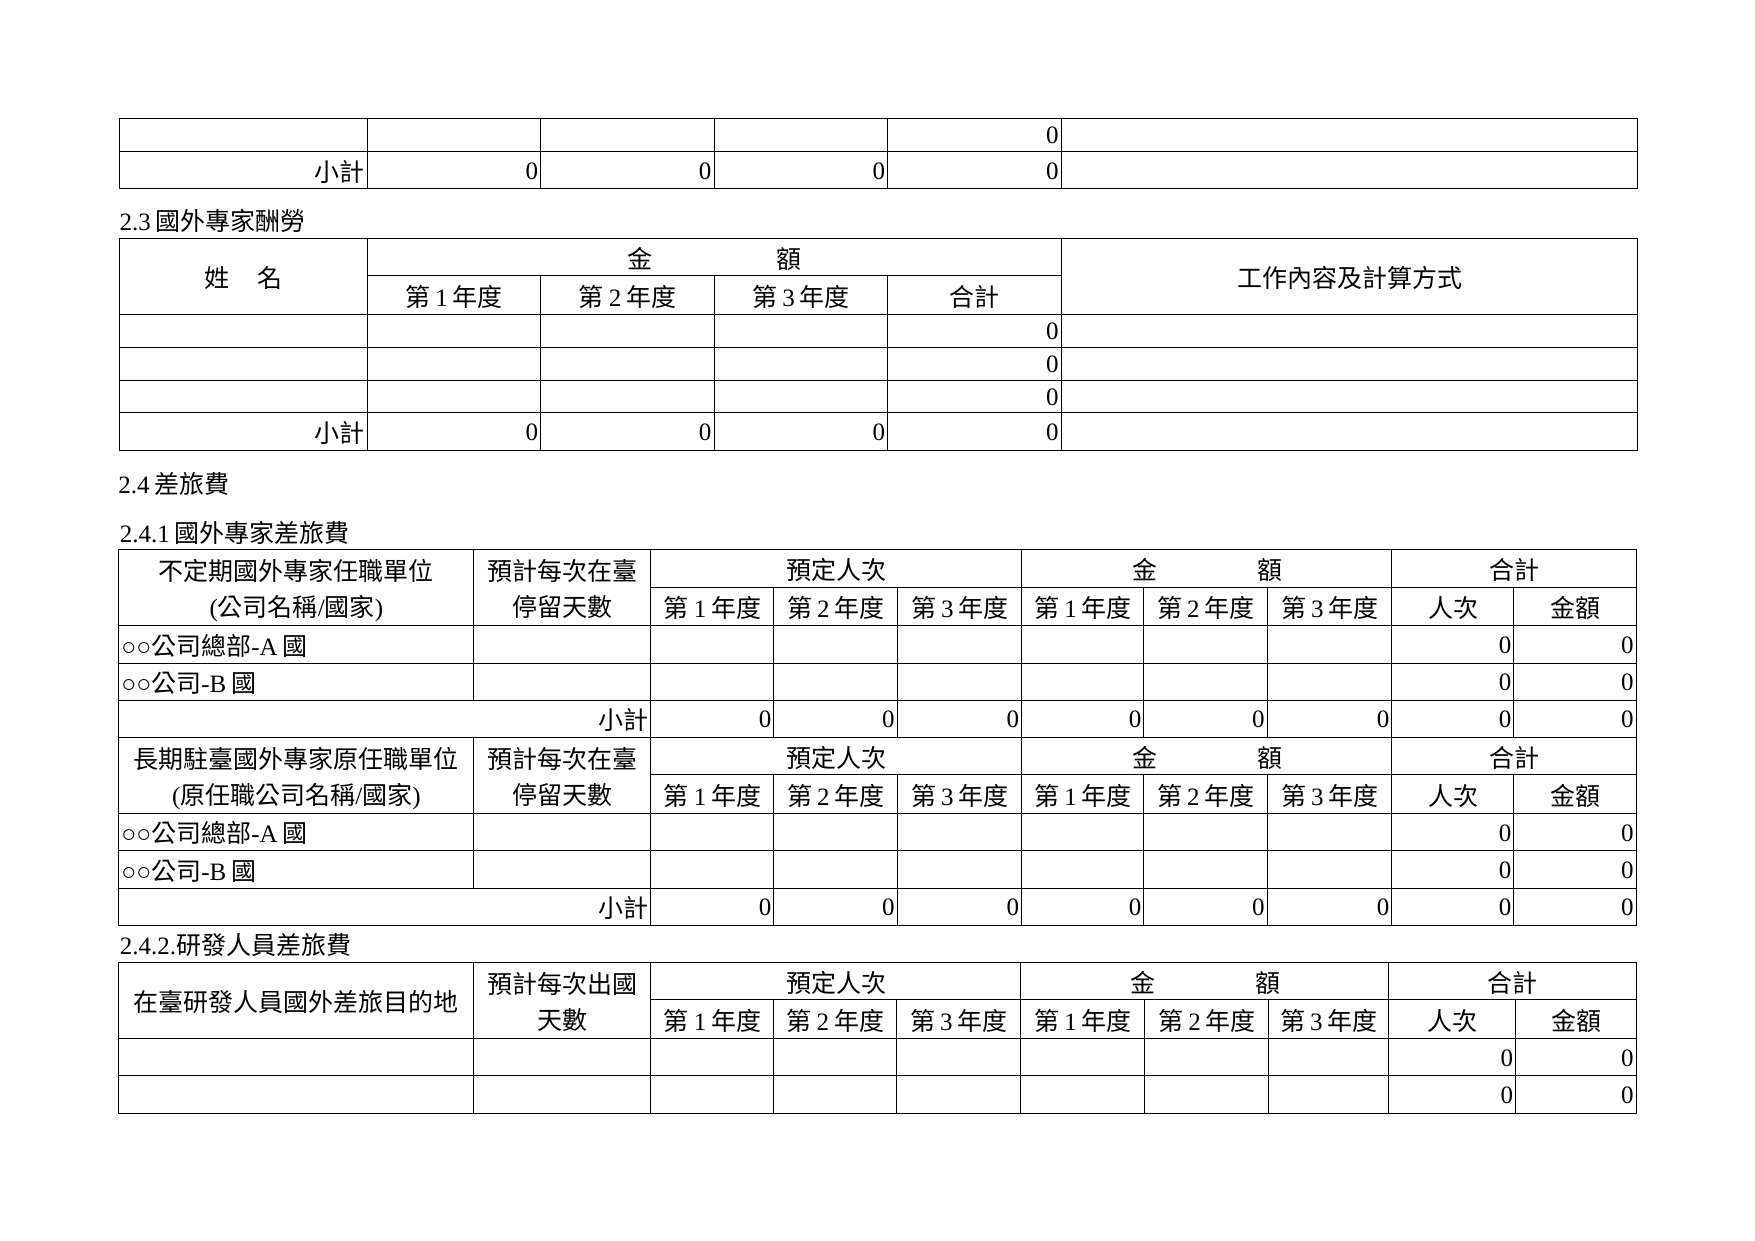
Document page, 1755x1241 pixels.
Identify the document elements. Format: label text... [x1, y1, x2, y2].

table_header 不定期國外專家任職單位 (公司名稱/國家) [119, 550, 473, 625]
table_cell ○○公司-B國 [119, 664, 473, 700]
table_cell [651, 1076, 773, 1112]
table_cell 0 [1514, 701, 1636, 737]
table_cell 0 [1392, 851, 1513, 887]
table_cell 預計每次在臺停留天數 [474, 738, 650, 813]
table_cell 0 [1392, 701, 1513, 737]
table_header 金 額 [368, 239, 1061, 275]
table_cell 0 [1389, 1039, 1515, 1075]
table_cell 第2年度 [541, 276, 714, 314]
table_cell [774, 664, 897, 700]
table_cell 0 [1268, 889, 1391, 925]
table_cell [898, 814, 1021, 850]
text 2.4.1國外專家差旅費 [119, 513, 1636, 549]
table_cell 0 [1514, 664, 1636, 700]
table_cell ○○公司-B國 [119, 851, 473, 887]
table_cell 第3年度 [898, 775, 1021, 813]
table_cell 0 [1268, 701, 1391, 737]
table_header 預計每次在臺停留天數 [474, 550, 650, 625]
table_cell [898, 664, 1021, 700]
table_cell [541, 315, 714, 347]
table_cell [541, 348, 714, 379]
table_header 預計每次出國天數 [474, 963, 650, 1038]
table_cell [1144, 814, 1267, 850]
table_cell 第2年度 [1144, 775, 1267, 813]
table_cell [1021, 1076, 1144, 1112]
text 2.4.2.研發人員差旅費 [119, 926, 1636, 962]
table_header 合計 [1392, 550, 1636, 587]
table_cell [1268, 851, 1391, 887]
table_cell [715, 119, 887, 151]
table_header 在臺研發人員國外差旅目的地 [119, 963, 473, 1038]
table_cell [715, 315, 887, 347]
table_header 金 額 [1021, 963, 1388, 999]
table_cell [474, 1076, 650, 1112]
table_cell 0 [1392, 889, 1513, 925]
table_cell [774, 1039, 896, 1075]
table_cell [1268, 814, 1391, 850]
table_cell [368, 315, 540, 347]
table_cell 金 額 [1022, 738, 1391, 774]
table_cell 小計 [119, 889, 650, 925]
table_cell 0 [541, 152, 714, 188]
table_cell [1145, 1039, 1268, 1075]
table_cell [774, 851, 897, 887]
table_cell 0 [1022, 701, 1143, 737]
table_cell 金額 [1514, 588, 1636, 625]
table_cell 0 [541, 413, 714, 449]
table_cell 第1年度 [1022, 588, 1143, 625]
table_cell 0 [774, 701, 897, 737]
table_header 姓 名 [120, 239, 367, 314]
table_cell [1021, 1039, 1144, 1075]
table_cell [1062, 119, 1637, 151]
table_cell 第2年度 [774, 775, 897, 813]
table_cell 人次 [1389, 1000, 1515, 1038]
table_cell 第1年度 [651, 1000, 773, 1038]
table_cell 第2年度 [1145, 1000, 1268, 1038]
table_cell ○○公司總部-A國 [119, 626, 473, 662]
table_cell ○○公司總部-A國 [119, 814, 473, 850]
table_cell [1062, 413, 1637, 449]
table_cell 0 [898, 889, 1021, 925]
table_cell 0 [368, 413, 540, 449]
table_cell 第3年度 [898, 588, 1021, 625]
table_cell 0 [1022, 889, 1143, 925]
table_cell 第3年度 [1269, 1000, 1388, 1038]
table_cell 0 [888, 381, 1061, 412]
table_cell 第3年度 [715, 276, 887, 314]
table_cell [715, 381, 887, 412]
table_cell 0 [368, 152, 540, 188]
table_cell [1022, 626, 1143, 662]
table_cell 0 [651, 889, 773, 925]
table_cell 小計 [120, 152, 367, 188]
table_cell [119, 1076, 473, 1112]
table_cell [1268, 626, 1391, 662]
table_cell 0 [1514, 814, 1636, 850]
table_cell 0 [715, 152, 887, 188]
table_cell [898, 851, 1021, 887]
table_cell [368, 119, 540, 151]
table_cell 金額 [1516, 1000, 1636, 1038]
table_cell [1062, 315, 1637, 347]
table_cell 0 [715, 413, 887, 449]
table_cell 第1年度 [1021, 1000, 1144, 1038]
table_cell [1022, 851, 1143, 887]
table_header 合計 [1389, 963, 1636, 999]
table_cell [1144, 664, 1267, 700]
table_cell [1022, 814, 1143, 850]
table_cell [368, 381, 540, 412]
table_cell 0 [774, 889, 897, 925]
table_cell [1145, 1076, 1268, 1112]
table_cell 0 [888, 152, 1061, 188]
table_cell 第2年度 [774, 588, 897, 625]
table_cell 第3年度 [1268, 775, 1391, 813]
table_cell [1022, 664, 1143, 700]
table_cell 長期駐臺國外專家原任職單位(原任職公司名稱/國家) [119, 738, 473, 813]
table_cell [1144, 626, 1267, 662]
table_cell 0 [1516, 1039, 1636, 1075]
table_cell [1144, 851, 1267, 887]
table_header 預定人次 [651, 550, 1021, 587]
table_cell 0 [888, 413, 1061, 449]
table_cell 0 [1516, 1076, 1636, 1112]
table_cell [474, 664, 650, 700]
table_cell 第1年度 [1022, 775, 1143, 813]
table_cell [120, 315, 367, 347]
table_cell [541, 119, 714, 151]
table_cell 第2年度 [774, 1000, 896, 1038]
table_cell 0 [888, 348, 1061, 379]
text 2.4差旅費 [118, 463, 1636, 501]
table_cell 0 [1392, 814, 1513, 850]
table_cell [120, 348, 367, 379]
table_cell 小計 [119, 701, 650, 737]
table_cell [474, 1039, 650, 1075]
table_cell [1062, 348, 1637, 379]
table_cell 第3年度 [897, 1000, 1020, 1038]
table_cell 第1年度 [651, 775, 773, 813]
table_cell 金額 [1514, 775, 1636, 813]
table_cell [368, 348, 540, 379]
table_cell [119, 1039, 473, 1075]
table_cell 0 [1514, 851, 1636, 887]
table_cell 人次 [1392, 775, 1513, 813]
table_cell 第3年度 [1268, 588, 1391, 625]
table_cell 0 [1144, 701, 1267, 737]
table_header 金 額 [1022, 550, 1391, 587]
table_cell [1268, 664, 1391, 700]
table_header 工作內容及計算方式 [1062, 239, 1637, 314]
table_cell 合計 [1392, 738, 1636, 774]
table_cell 0 [888, 315, 1061, 347]
table_cell 0 [1144, 889, 1267, 925]
table_cell 第2年度 [1144, 588, 1267, 625]
table_cell [651, 814, 773, 850]
table_cell [541, 381, 714, 412]
table_cell 0 [1392, 664, 1513, 700]
table_cell [897, 1076, 1020, 1112]
table_cell 預定人次 [651, 738, 1021, 774]
table_cell 0 [1389, 1076, 1515, 1112]
table_cell [474, 626, 650, 662]
table_cell [120, 381, 367, 412]
table_cell [715, 348, 887, 379]
table_cell 人次 [1392, 588, 1513, 625]
table_cell [774, 1076, 896, 1112]
table_cell [651, 1039, 773, 1075]
table_cell [1269, 1039, 1388, 1075]
table_cell [1062, 152, 1637, 188]
table_cell 小計 [120, 413, 367, 449]
text 2.3國外專家酬勞 [119, 202, 1636, 238]
table_cell 0 [1514, 889, 1636, 925]
table_cell [651, 626, 773, 662]
table_cell [898, 626, 1021, 662]
table_cell 0 [651, 701, 773, 737]
table_cell [651, 664, 773, 700]
table_cell [774, 626, 897, 662]
table_header 預定人次 [651, 963, 1020, 999]
table_cell 0 [898, 701, 1021, 737]
table_cell 0 [1392, 626, 1513, 662]
table_cell [774, 814, 897, 850]
table_cell [474, 814, 650, 850]
table_cell 合計 [888, 276, 1061, 314]
table_cell [897, 1039, 1020, 1075]
table_cell 第1年度 [368, 276, 540, 314]
table_cell [1062, 381, 1637, 412]
table_cell [120, 119, 367, 151]
table_cell 0 [1514, 626, 1636, 662]
table_cell 第1年度 [651, 588, 773, 625]
table_cell [474, 851, 650, 887]
table_cell [651, 851, 773, 887]
table_cell 0 [888, 119, 1061, 151]
table_cell [1269, 1076, 1388, 1112]
